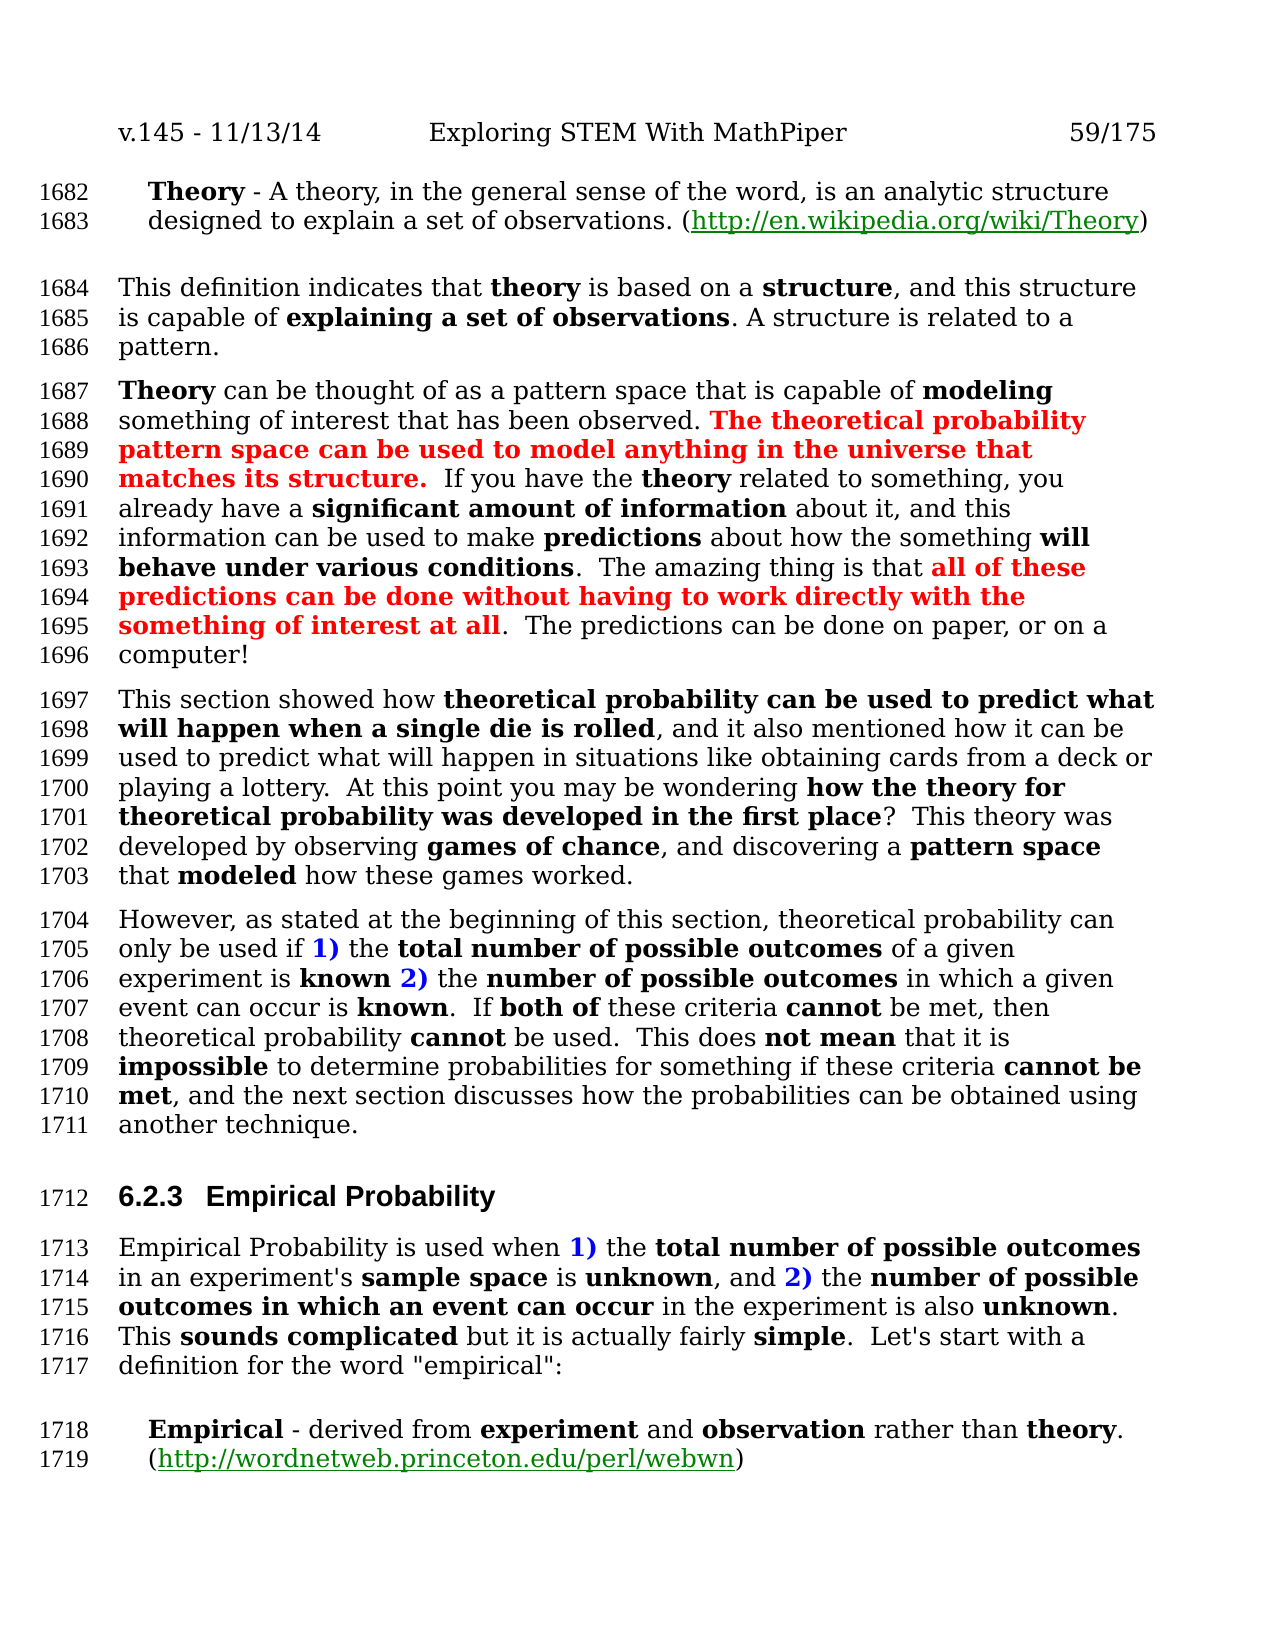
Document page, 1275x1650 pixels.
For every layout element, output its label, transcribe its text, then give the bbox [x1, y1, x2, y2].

text This definition indicates that theory is based on a structure, and this structure is capable of explaining a set of observations. A structure is related to a pattern. [118, 273, 1157, 361]
subtitle Empirical Probability [118, 1179, 1157, 1212]
text Theory - A theory, in the general sense of the word, is an analytic structure designed to explain a set of observations. (http://en.wikipedia.org/wiki/Theory) [148, 177, 1157, 235]
text However, as stated at the beginning of this section, theoretical probability can only be used if 1) the total number of possible outcomes of a given experiment is known 2) the number of possible outcomes in which a given event can occur is known. If both of these criteria cannot be met, then theoretical probability cannot be used. This does not mean that it is impossible to determine probabilities for something if these criteria cannot be met, and the next section discusses how the probabilities can be obtained using another technique. [118, 905, 1157, 1140]
text This section showed how theoretical probability can be used to predict what will happen when a single die is rolled, and it also mentioned how it can be used to predict what will happen in situations like obtaining cards from a deck or playing a lottery. At this point you may be wondering how the theory for theoretical probability was developed in the first place? This theory was developed by observing games of chance, and discovering a pattern space that modeled how these games worked. [118, 685, 1157, 890]
text Empirical Probability is used when 1) the total number of possible outcomes in an experiment's sample space is unknown, and 2) the number of possible outcomes in which an event can occur in the experiment is also unknown. This sounds complicated but it is actually fairly simple. Let's start with a definition for the word "empirical": [118, 1233, 1157, 1380]
text Empirical - derived from experiment and observation rather than theory. (http://wordnetweb.princeton.edu/perl/webwn) [148, 1415, 1157, 1474]
text Theory can be thought of as a pattern space that is capable of modeling something of interest that has been observed. The theoretical probability pattern space can be used to model anything in the universe that matches its structure. If you have the theory related to something, you already have a significant amount of information about it, and this information can be used to make predictions about how the something will behave under various conditions. The amazing thing is that all of these predictions can be done without having to work directly with the something of interest at all. The predictions can be done on paper, or on a computer! [118, 376, 1157, 670]
